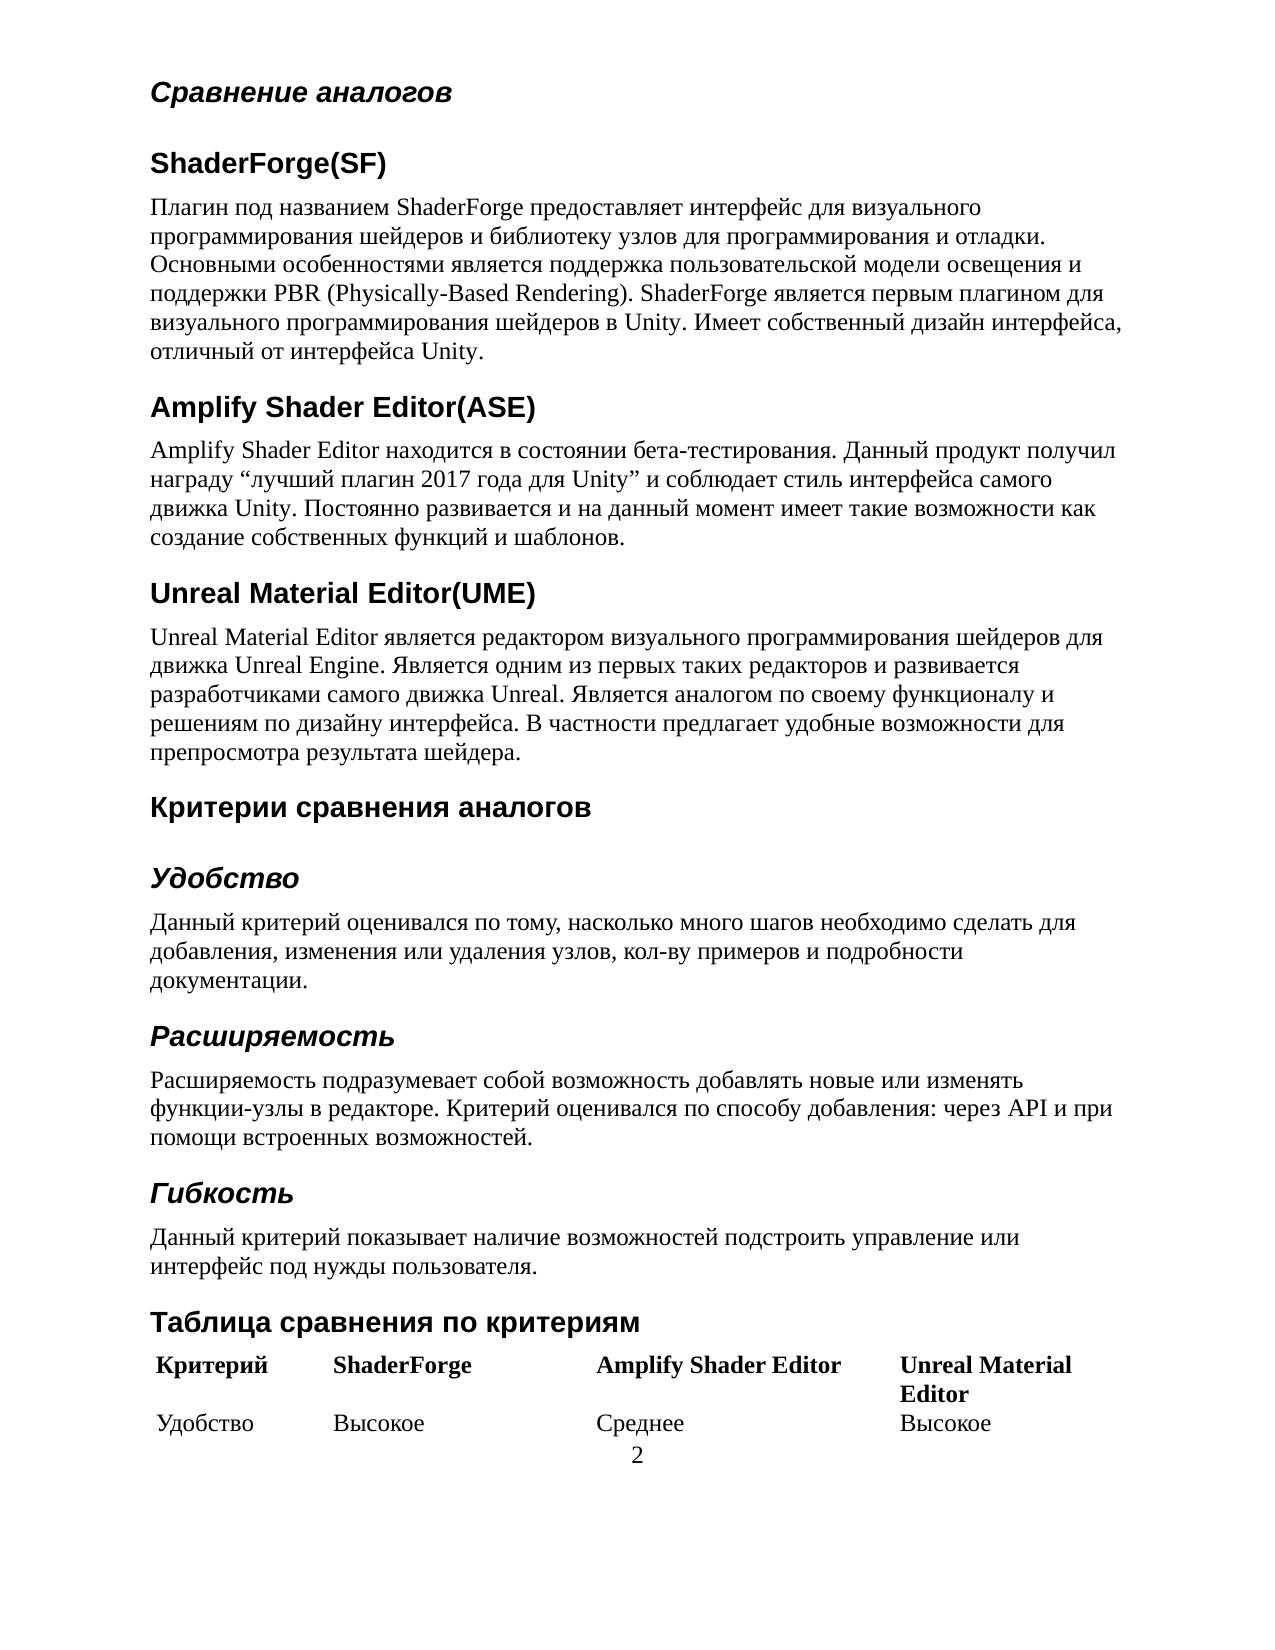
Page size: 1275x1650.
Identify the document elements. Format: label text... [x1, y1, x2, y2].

text Данный критерий оценивался по тому, насколько много шагов необходимо сделать для добавления, изменения или удаления узлов, кол-ву примеров и подробности документации. [150, 907, 1125, 994]
subtitle Сравнение аналогов [150, 75, 1125, 108]
text Расширяемость подразумевает собой возможность добавлять новые или изменять функции-узлы в редакторе. Критерий оценивался по способу добавления: через API и при помощи встроенных возможностей. [150, 1065, 1125, 1151]
table_header Критерий [150, 1351, 327, 1408]
subtitle Unreal Material Editor(UME) [150, 576, 1125, 609]
text Плагин под названием ShaderForgе предоставляет интерфейс для визуального программирования шейдеров и библиотеку узлов для программирования и отладки. Основными особенностями является поддержка пользовательской модели освещения и поддержки PBR (Physically-Based Rendering). ShaderForge является первым плагином для визуального программирования шейдеров в Unity. Имеет собственный дизайн интерфейса, отличный от интерфейса Unity. [150, 192, 1125, 364]
text Данный критерий показывает наличие возможностей подстроить управление или интерфейс под нужды пользователя. [150, 1222, 1125, 1279]
subtitle ShaderForge(SF) [150, 146, 1125, 179]
table_cell Высокое [327, 1408, 591, 1437]
subtitle Amplify Shader Editor(ASE) [150, 389, 1125, 423]
table_cell Высокое [894, 1408, 1125, 1437]
subtitle Удобство [150, 861, 1125, 895]
subtitle Гибкость [150, 1176, 1125, 1209]
text Unreal Material Editor является редактором визуального программирования шейдеров для движка Unreal Engine. Является одним из первых таких редакторов и развивается разработчиками самого движка Unreal. Является аналогом по своему функционалу и решениям по дизайну интерфейса. В частности предлагает удобные возможности для препросмотра результата шейдера. [150, 622, 1125, 765]
table_header Unreal Material Editor [894, 1351, 1125, 1408]
subtitle Расширяемость [150, 1019, 1125, 1052]
table_cell Удобство [150, 1408, 327, 1437]
subtitle Таблица сравнения по критериям [150, 1304, 1125, 1338]
table_header ShaderForge [327, 1351, 591, 1408]
subtitle Критерии сравнения аналогов [150, 790, 1125, 824]
table_header Amplify Shader Editor [591, 1351, 894, 1408]
table_cell Среднее [591, 1408, 894, 1437]
text Amplify Shader Editor находится в состоянии бета-тестирования. Данный продукт получил награду “лучший плагин 2017 года для Unity” и соблюдает стиль интерфейса самого движка Unity. Постоянно развивается и на данный момент имеет такие возможности как создание собственных функций и шаблонов. [150, 436, 1125, 551]
